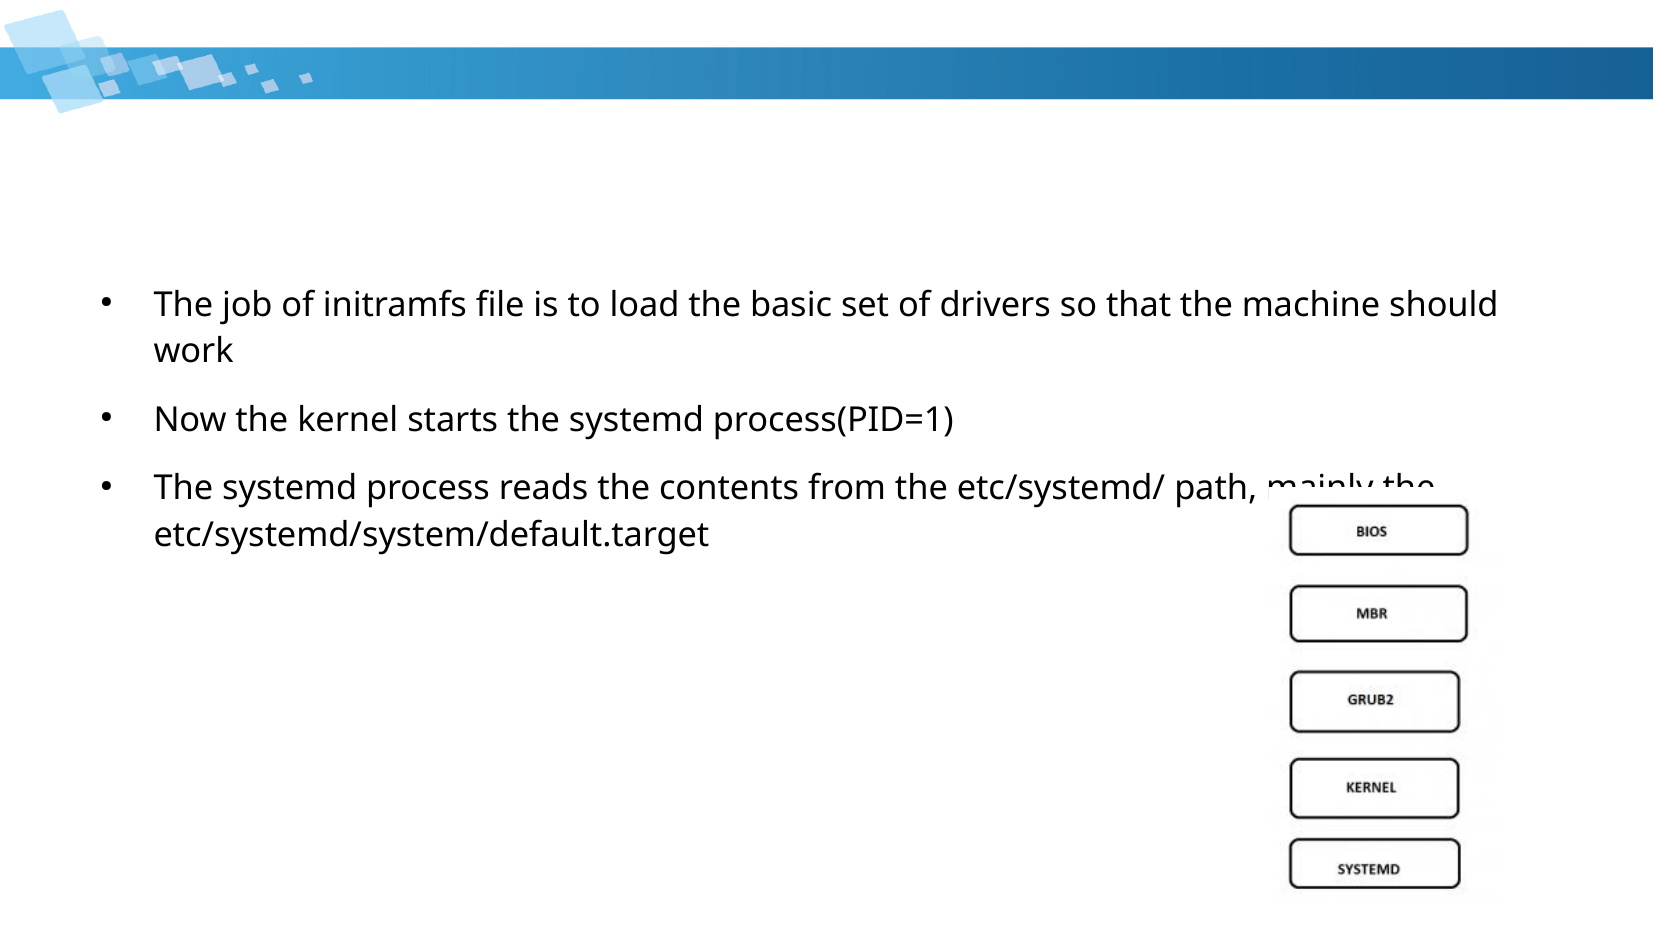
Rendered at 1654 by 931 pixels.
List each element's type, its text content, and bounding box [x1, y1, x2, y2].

list The job of initramfs file is to load the basic set of drivers so that the machine should work Now the kernel starts the systemd process(PID=1) The systemd process reads the contents from the etc/systemd/ path, mainly the etc/systemd/system/default.target [82, 279, 1571, 820]
picture [0, 0, 1653, 929]
